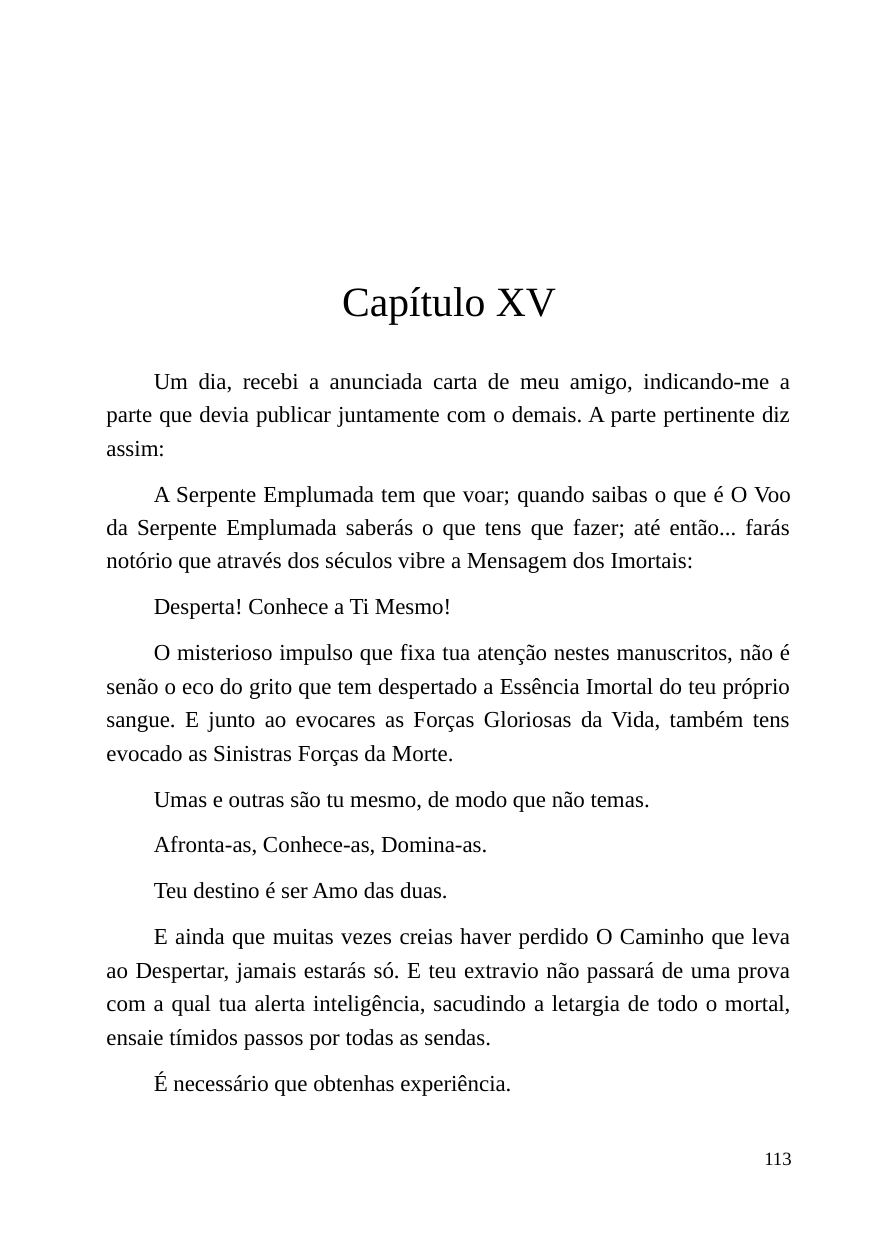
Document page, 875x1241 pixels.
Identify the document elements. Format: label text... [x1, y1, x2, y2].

subtitle Capítulo XV [106, 277, 791, 325]
text Teu destino é ser Amo das duas. [106, 877, 791, 904]
text Desperta! Conhece a Ti Mesmo! [106, 593, 791, 620]
text Umas e outras são tu mesmo, de modo que não temas. [106, 786, 791, 812]
text Afronta-as, Conhece-as, Domina-as. [106, 832, 791, 858]
text Um dia, recebi a anunciada carta de meu amigo, indicando-me a parte que devia publicar juntamente com o demais. A parte pertinente diz assim: [106, 368, 791, 461]
text É necessário que obtenhas experiência. [106, 1070, 791, 1096]
text A Serpente Emplumada tem que voar; quando saibas o que é O Voo da Serpente Emplumada saberás o que tens que fazer; até então... farás notório que através dos séculos vibre a Mensagem dos Imortais: [106, 481, 791, 574]
text O misterioso impulso que fixa tua atenção nestes manuscritos, não é senão o eco do grito que tem despertado a Essência Imortal do teu próprio sangue. E junto ao evocares as Forças Gloriosas da Vida, também tens evocado as Sinistras Forças da Morte. [106, 639, 791, 766]
text E ainda que muitas vezes creias haver perdido O Caminho que leva ao Despertar, jamais estarás só. E teu extravio não passará de uma prova com a qual tua alerta inteligência, sacudindo a letargia de todo o mortal, ensaie tímidos passos por todas as sendas. [106, 923, 791, 1050]
